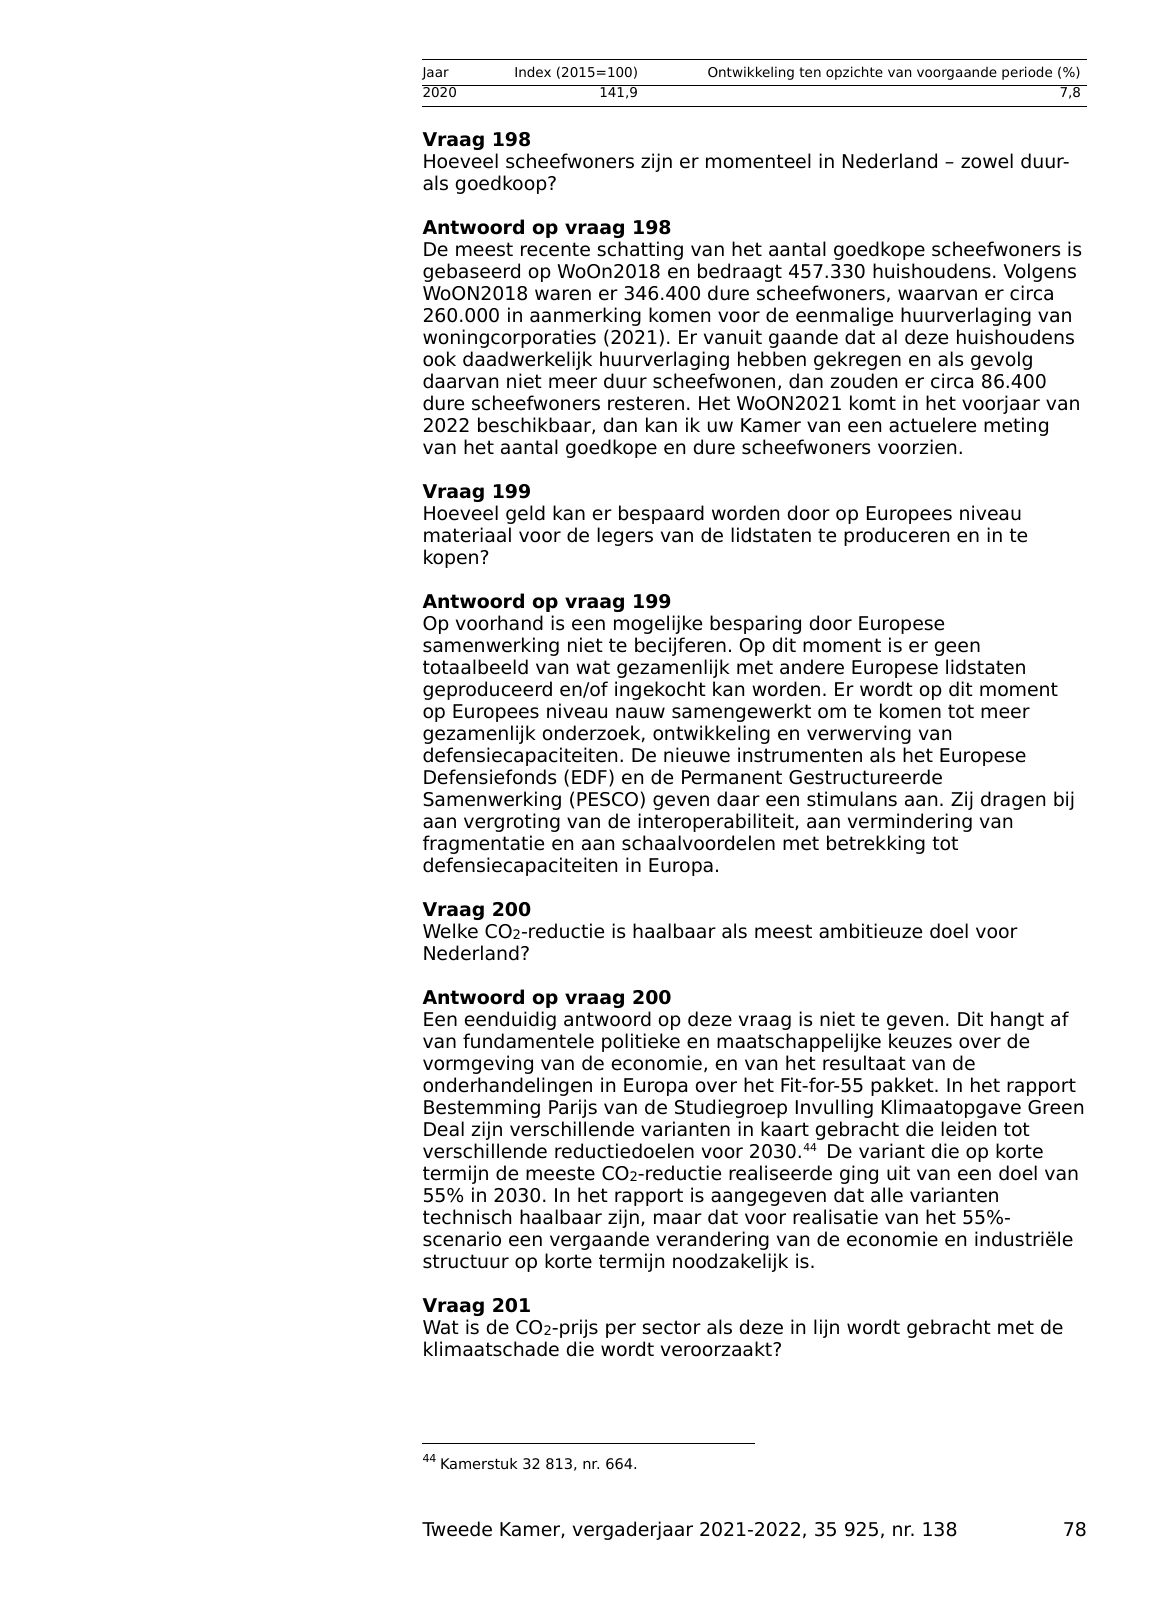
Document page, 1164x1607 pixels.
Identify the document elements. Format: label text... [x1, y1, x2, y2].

subtitle Antwoord op vraag 199 [422, 591, 1087, 613]
subtitle Vraag 201 [422, 1295, 1087, 1317]
table_cell 7,8 [644, 86, 1087, 106]
text Hoeveel scheefwoners zijn er momenteel in Nederland – zowel duur- als goedkoop? [422, 151, 1087, 195]
text Een eenduidig antwoord op deze vraag is niet te geven. Dit hangt af van fundamentele politieke en maatschappelijke keuzes over de vormgeving van de economie, en van het resultaat van de onderhandelingen in Europa over het Fit-for-55 pakket. In het rapport Bestemming Parijs van de Studiegroep Invulling Klimaatopgave Green Deal zijn verschillende varianten in kaart gebracht die leiden tot verschillende reductiedoelen voor 2030. De variant die op korte termijn de meeste CO2-reductie realiseerde ging uit van een doel van 55% in 2030. In het rapport is aangegeven dat alle varianten technisch haalbaar zijn, maar dat voor realisatie van het 55%-scenario een vergaande verandering van de economie en industriële structuur op korte termijn noodzakelijk is. [422, 1009, 1087, 1273]
table_header Index (2015=100) [496, 60, 644, 85]
text Hoeveel geld kan er bespaard worden door op Europees niveau materiaal voor de legers van de lidstaten te produceren en in te kopen? [422, 503, 1087, 569]
text De meest recente schatting van het aantal goedkope scheefwoners is gebaseerd op WoOn2018 en bedraagt 457.330 huishoudens. Volgens WoON2018 waren er 346.400 dure scheefwoners, waarvan er circa 260.000 in aanmerking komen voor de eenmalige huurverlaging van woningcorporaties (2021). Er vanuit gaande dat al deze huishoudens ook daadwerkelijk huurverlaging hebben gekregen en als gevolg daarvan niet meer duur scheefwonen, dan zouden er circa 86.400 dure scheefwoners resteren. Het WoON2021 komt in het voorjaar van 2022 beschikbaar, dan kan ik uw Kamer van een actuelere meting van het aantal goedkope en dure scheefwoners voorzien. [422, 239, 1087, 459]
table_cell 141,9 [496, 86, 644, 106]
table_cell 2020 [422, 86, 496, 106]
subtitle Vraag 198 [422, 129, 1087, 151]
table_header Ontwikkeling ten opzichte van voorgaande periode (%) [644, 60, 1087, 85]
subtitle Antwoord op vraag 198 [422, 217, 1087, 239]
subtitle Vraag 200 [422, 899, 1087, 921]
text Kamerstuk 32 813, nr. 664. [422, 1452, 1087, 1474]
text Wat is de CO2-prijs per sector als deze in lijn wordt gebracht met de klimaatschade die wordt veroorzaakt? [422, 1317, 1087, 1361]
table_header Jaar [422, 60, 496, 85]
text Op voorhand is een mogelijke besparing door Europese samenwerking niet te becijferen. Op dit moment is er geen totaalbeeld van wat gezamenlijk met andere Europese lidstaten geproduceerd en/of ingekocht kan worden. Er wordt op dit moment op Europees niveau nauw samengewerkt om te komen tot meer gezamenlijk onderzoek, ontwikkeling en verwerving van defensiecapaciteiten. De nieuwe instrumenten als het Europese Defensiefonds (EDF) en de Permanent Gestructureerde Samenwerking (PESCO) geven daar een stimulans aan. Zij dragen bij aan vergroting van de interoperabiliteit, aan vermindering van fragmentatie en aan schaalvoordelen met betrekking tot defensiecapaciteiten in Europa. [422, 613, 1087, 877]
text Welke CO2-reductie is haalbaar als meest ambitieuze doel voor Nederland? [422, 921, 1087, 965]
subtitle Antwoord op vraag 200 [422, 987, 1087, 1009]
subtitle Vraag 199 [422, 481, 1087, 503]
